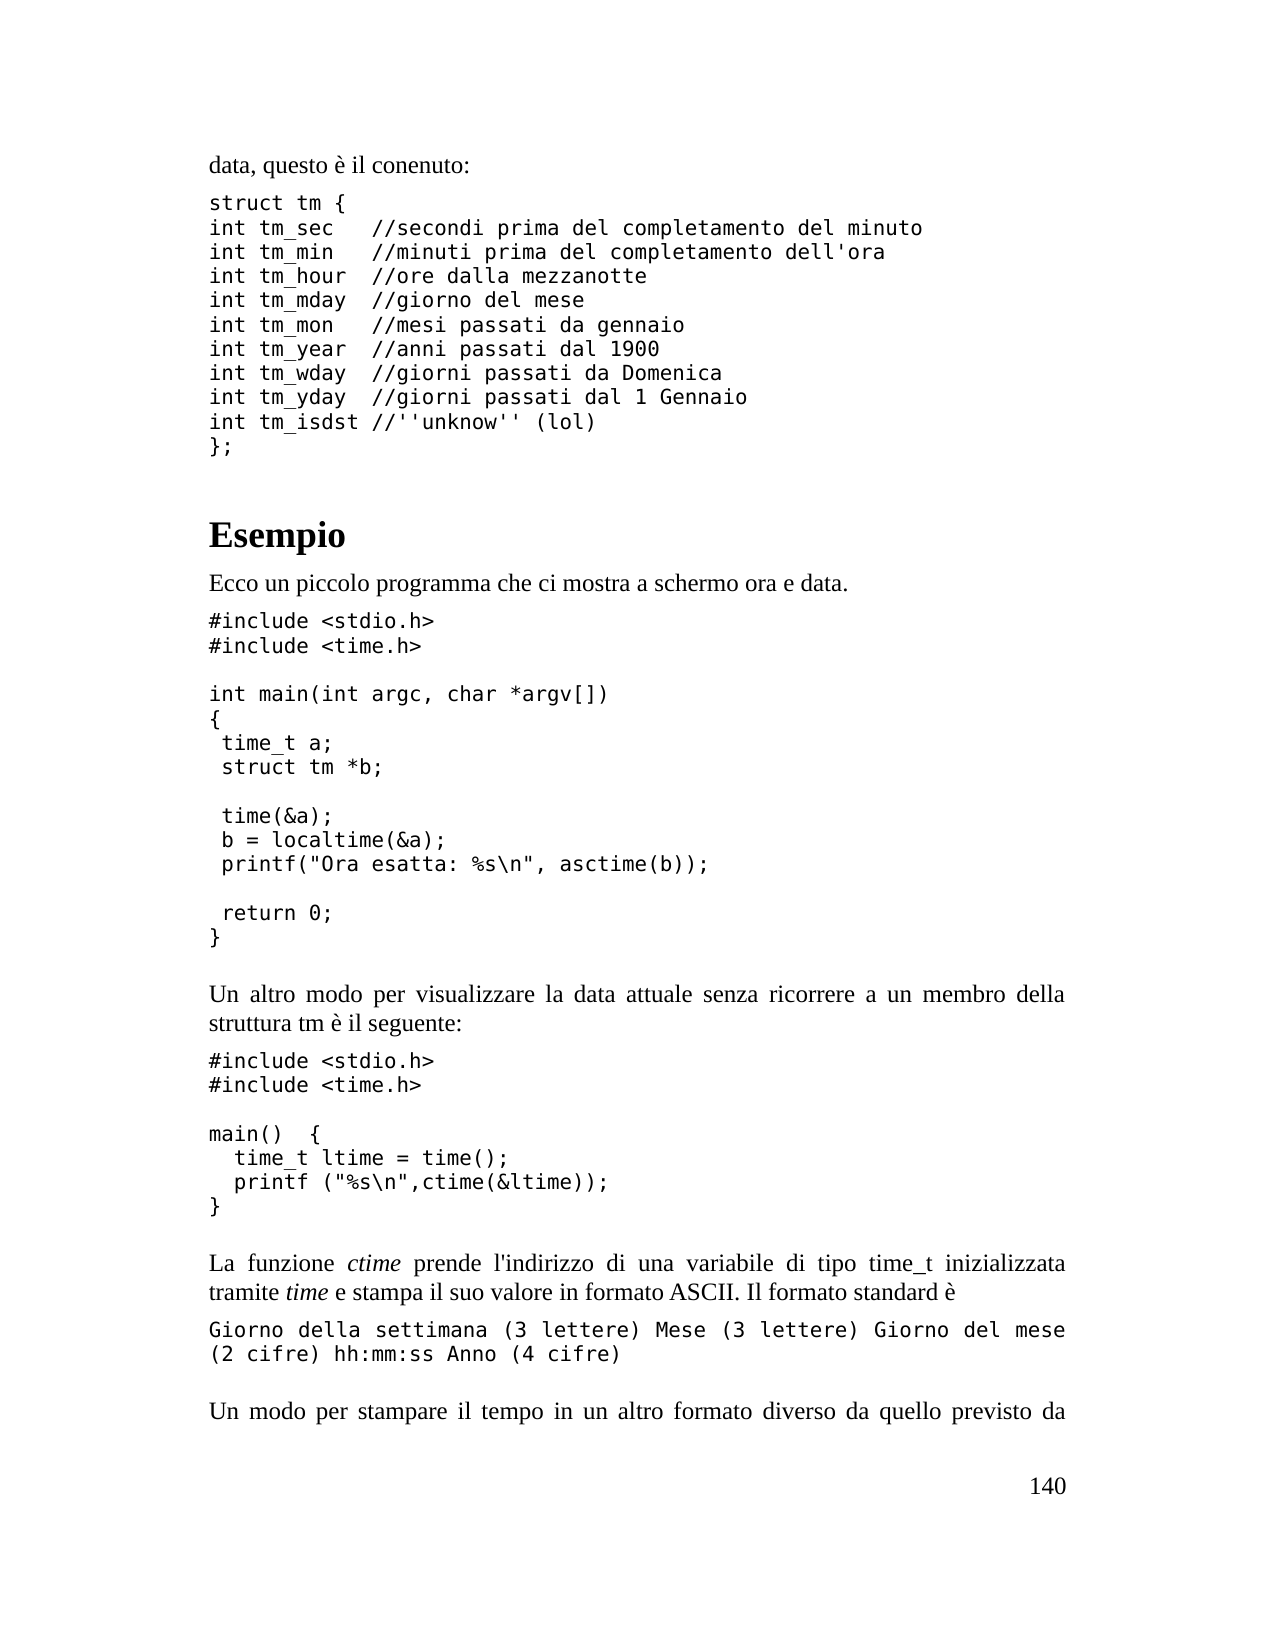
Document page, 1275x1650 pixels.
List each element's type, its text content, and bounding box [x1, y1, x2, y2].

text time_t ltime = time(); [208, 1146, 1066, 1170]
text printf("Ora esatta: %s\n", asctime(b)); [208, 852, 1066, 877]
text int main(int argc, char *argv[]) [208, 682, 1066, 707]
text int tm_hour //ore dalla mezzanotte [208, 264, 1066, 288]
text #include <stdio.h> [208, 1049, 1066, 1073]
text time(&a); [208, 804, 1066, 828]
text time_t a; [208, 731, 1066, 755]
text #include <stdio.h> [208, 609, 1066, 634]
text data, questo è il conenuto: [208, 150, 1066, 179]
text Ecco un piccolo programma che ci mostra a schermo ora e data. [208, 568, 1066, 597]
text } [208, 1194, 1066, 1219]
text return 0; [208, 901, 1066, 925]
text int tm_wday //giorni passati da Domenica [208, 361, 1066, 385]
text Un altro modo per visualizzare la data attuale senza ricorrere a un membro della struttura tm è il seguente: [208, 979, 1066, 1036]
text main() { [208, 1122, 1066, 1146]
text struct tm *b; [208, 755, 1066, 779]
text int tm_sec //secondi prima del completamento del minuto [208, 216, 1066, 240]
subtitle Esempio [208, 513, 1066, 556]
text Giorno della settimana (3 lettere) Mese (3 lettere) Giorno del mese (2 cifre) hh:mm:ss Anno (4 cifre) [208, 1318, 1066, 1367]
text struct tm { [208, 191, 1066, 216]
text int tm_yday //giorni passati dal 1 Gennaio [208, 385, 1066, 410]
text int tm_mday //giorno del mese [208, 288, 1066, 313]
text { [208, 707, 1066, 731]
text int tm_year //anni passati dal 1900 [208, 337, 1066, 361]
text b = localtime(&a); [208, 828, 1066, 852]
text La funzione ctime prende l'indirizzo di una variabile di tipo time_t inizializzata tramite time e stampa il suo valore in formato ASCII. Il formato standard è [208, 1248, 1066, 1306]
text } [208, 925, 1066, 949]
text #include <time.h> [208, 634, 1066, 658]
text int tm_min //minuti prima del completamento dell'ora [208, 240, 1066, 264]
text printf ("%s\n",ctime(&ltime)); [208, 1170, 1066, 1194]
text int tm_isdst //''unknow'' (lol) [208, 410, 1066, 434]
text #include <time.h> [208, 1073, 1066, 1097]
text int tm_mon //mesi passati da gennaio [208, 313, 1066, 337]
text Un modo per stampare il tempo in un altro formato diverso da quello previsto da [208, 1396, 1066, 1425]
text }; [208, 434, 1066, 458]
